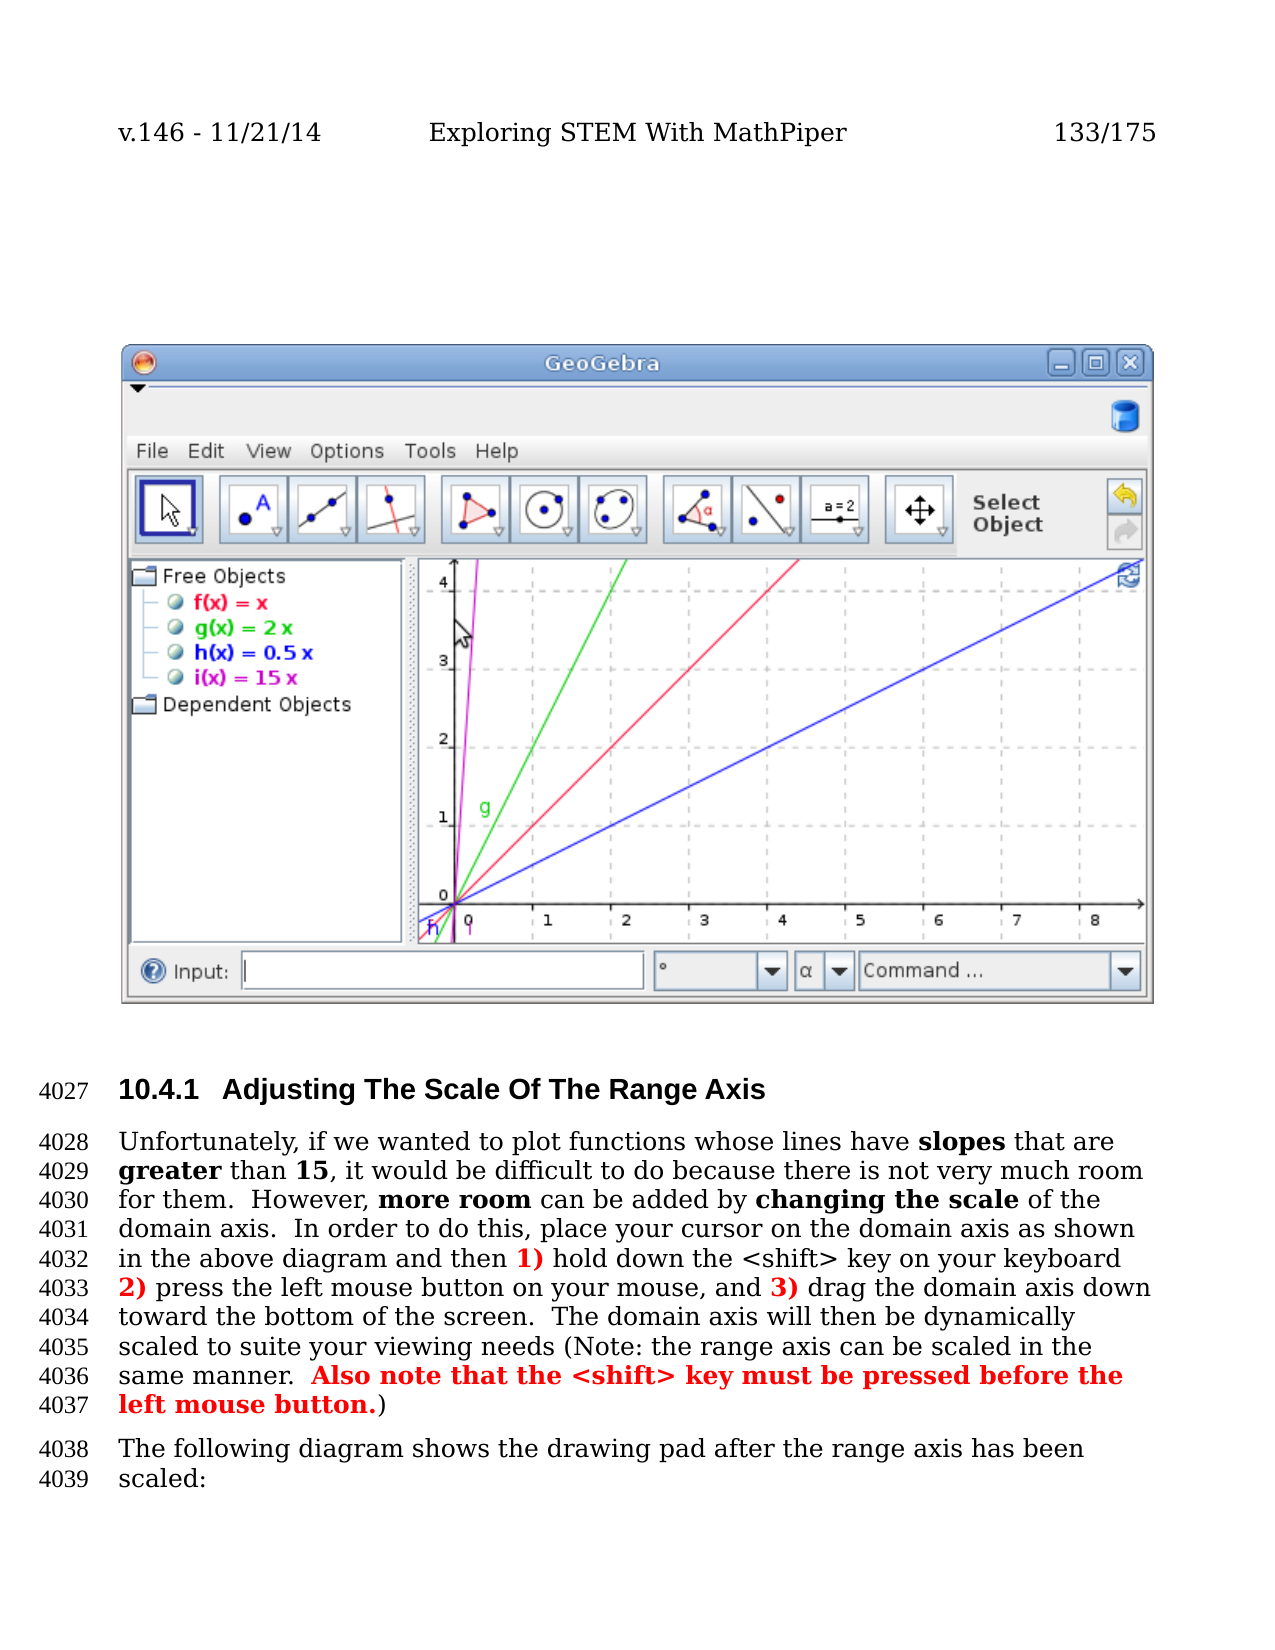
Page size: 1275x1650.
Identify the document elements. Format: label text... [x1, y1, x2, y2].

picture [121, 344, 1154, 1004]
text Unfortunately, if we wanted to plot functions whose lines have slopes that are greater than 15, it would be difficult to do because there is not very much room for them. However, more room can be added by changing the scale of the domain axis. In order to do this, place your cursor on the domain axis as shown in the above diagram and then 1) hold down the <shift> key on your keyboard 2) press the left mouse button on your mouse, and 3) drag the domain axis down toward the bottom of the screen. The domain axis will then be dynamically scaled to suite your viewing needs (Note: the range axis can be scaled in the same manner. Also note that the <shift> key must be pressed before the left mouse button.) [118, 1127, 1157, 1420]
text The following diagram shows the drawing pad after the range axis has been scaled: [118, 1435, 1157, 1493]
subtitle Adjusting The Scale Of The Range Axis [118, 1072, 1157, 1106]
